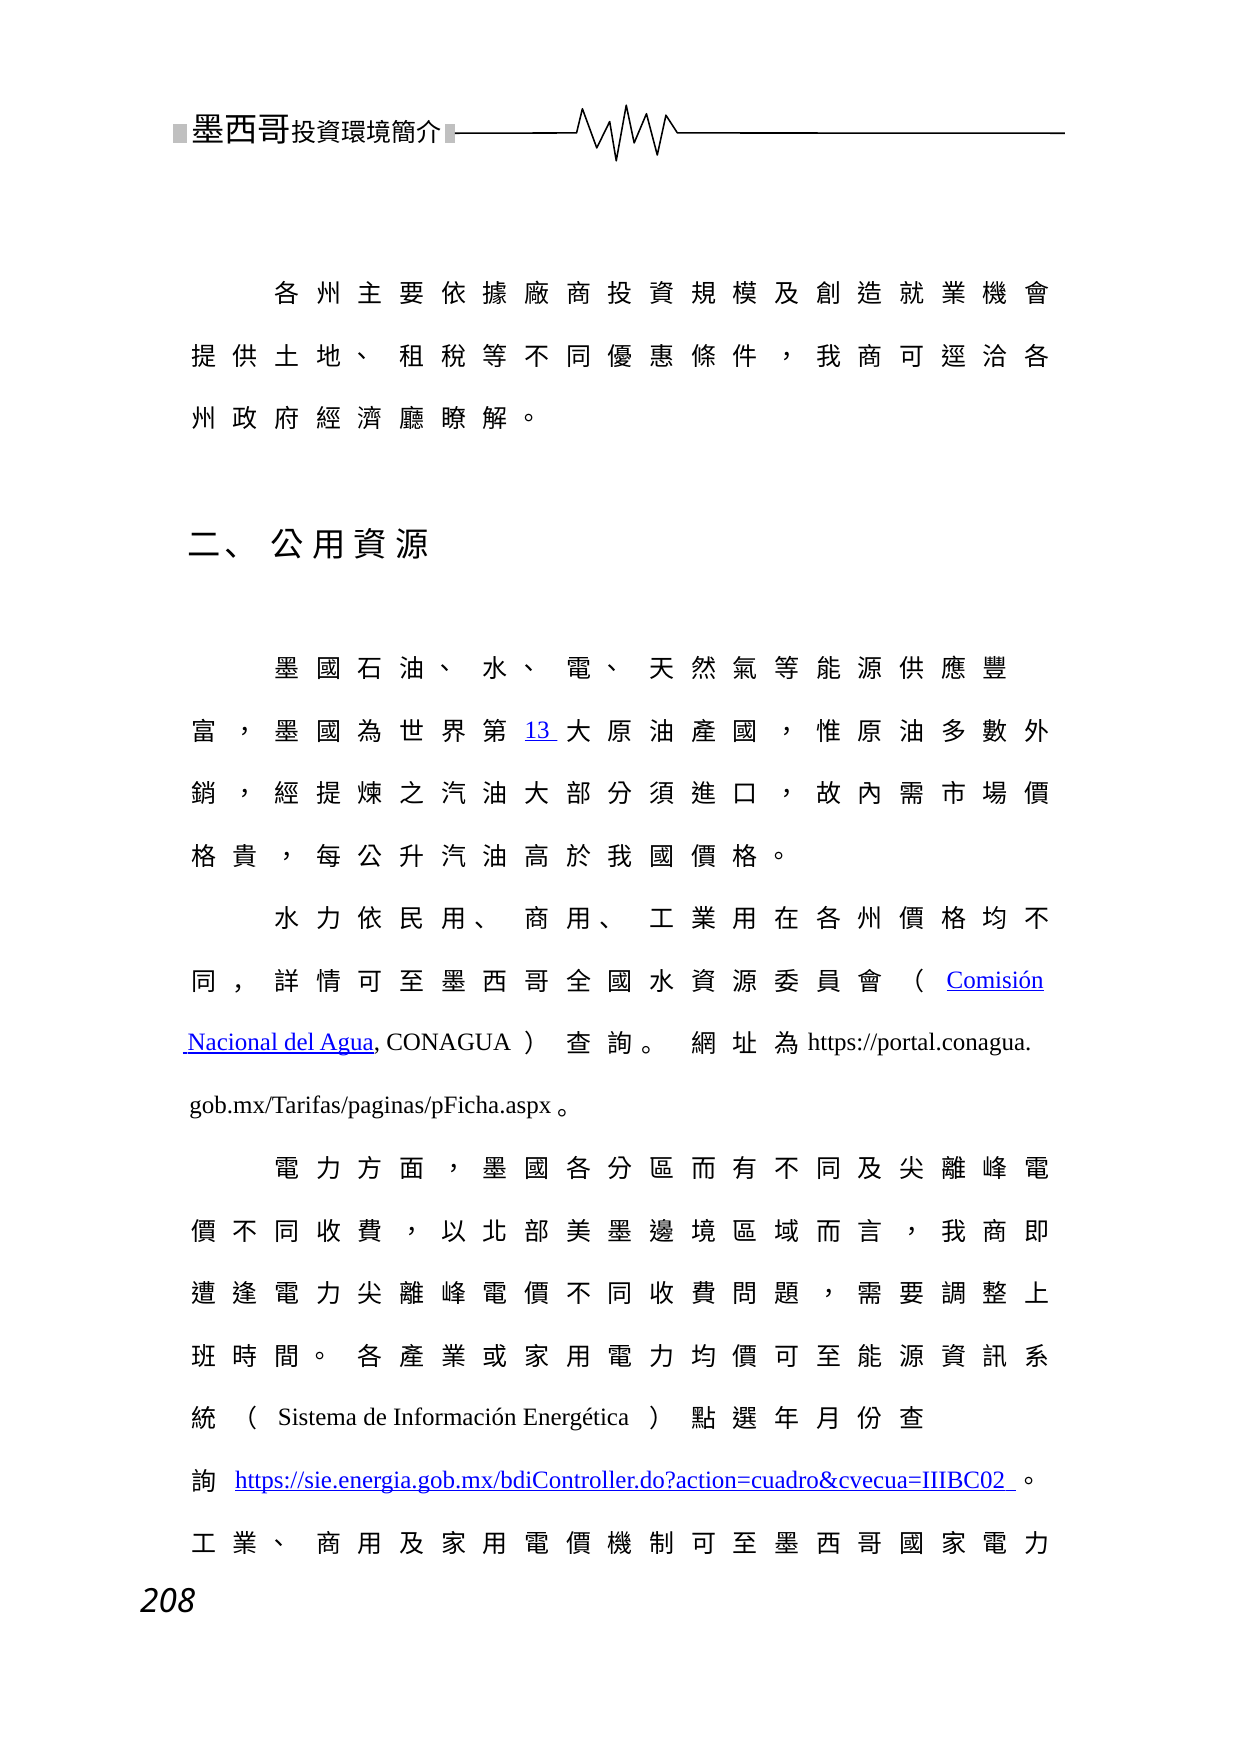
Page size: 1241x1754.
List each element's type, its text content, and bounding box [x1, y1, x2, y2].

text 電力方面，墨國各分區而有不同及尖離峰電價不同收費，以北部美墨邊境區域而言，我商即遭逢電力尖離峰電價不同收費問題，需要調整上班時間。各產業或家用電力均價可至能源資訊系統（Sistema de Información Energética）點選年月份查詢https://sie.energia.gob.mx/bdiController.do?action=cuadro&cvecua=IIIBC02。工業、商用及家用電價機制可至墨西哥國家電力 [183, 1125, 1058, 1563]
text 二、公用資源 [183, 500, 1058, 563]
text 水力依民用、商用、工業用在各州價格均不同，詳情可至墨西哥全國水資源委員會（Comisión Nacional del Agua, CONAGUA）查詢。網址為https://portal.conagua. gob.mx/Tarifas/paginas/pFicha.aspx。 [183, 875, 1058, 1125]
text 各州主要依據廠商投資規模及創造就業機會提供土地、租稅等不同優惠條件，我商可逕洽各州政府經濟廳瞭解。 [183, 250, 1058, 438]
text 墨國石油、水、電、天然氣等能源供應豐富，墨國為世界第13大原油產國，惟原油多數外銷，經提煉之汽油大部分須進口，故內需市場價格貴，每公升汽油高於我國價格。 [183, 625, 1058, 875]
